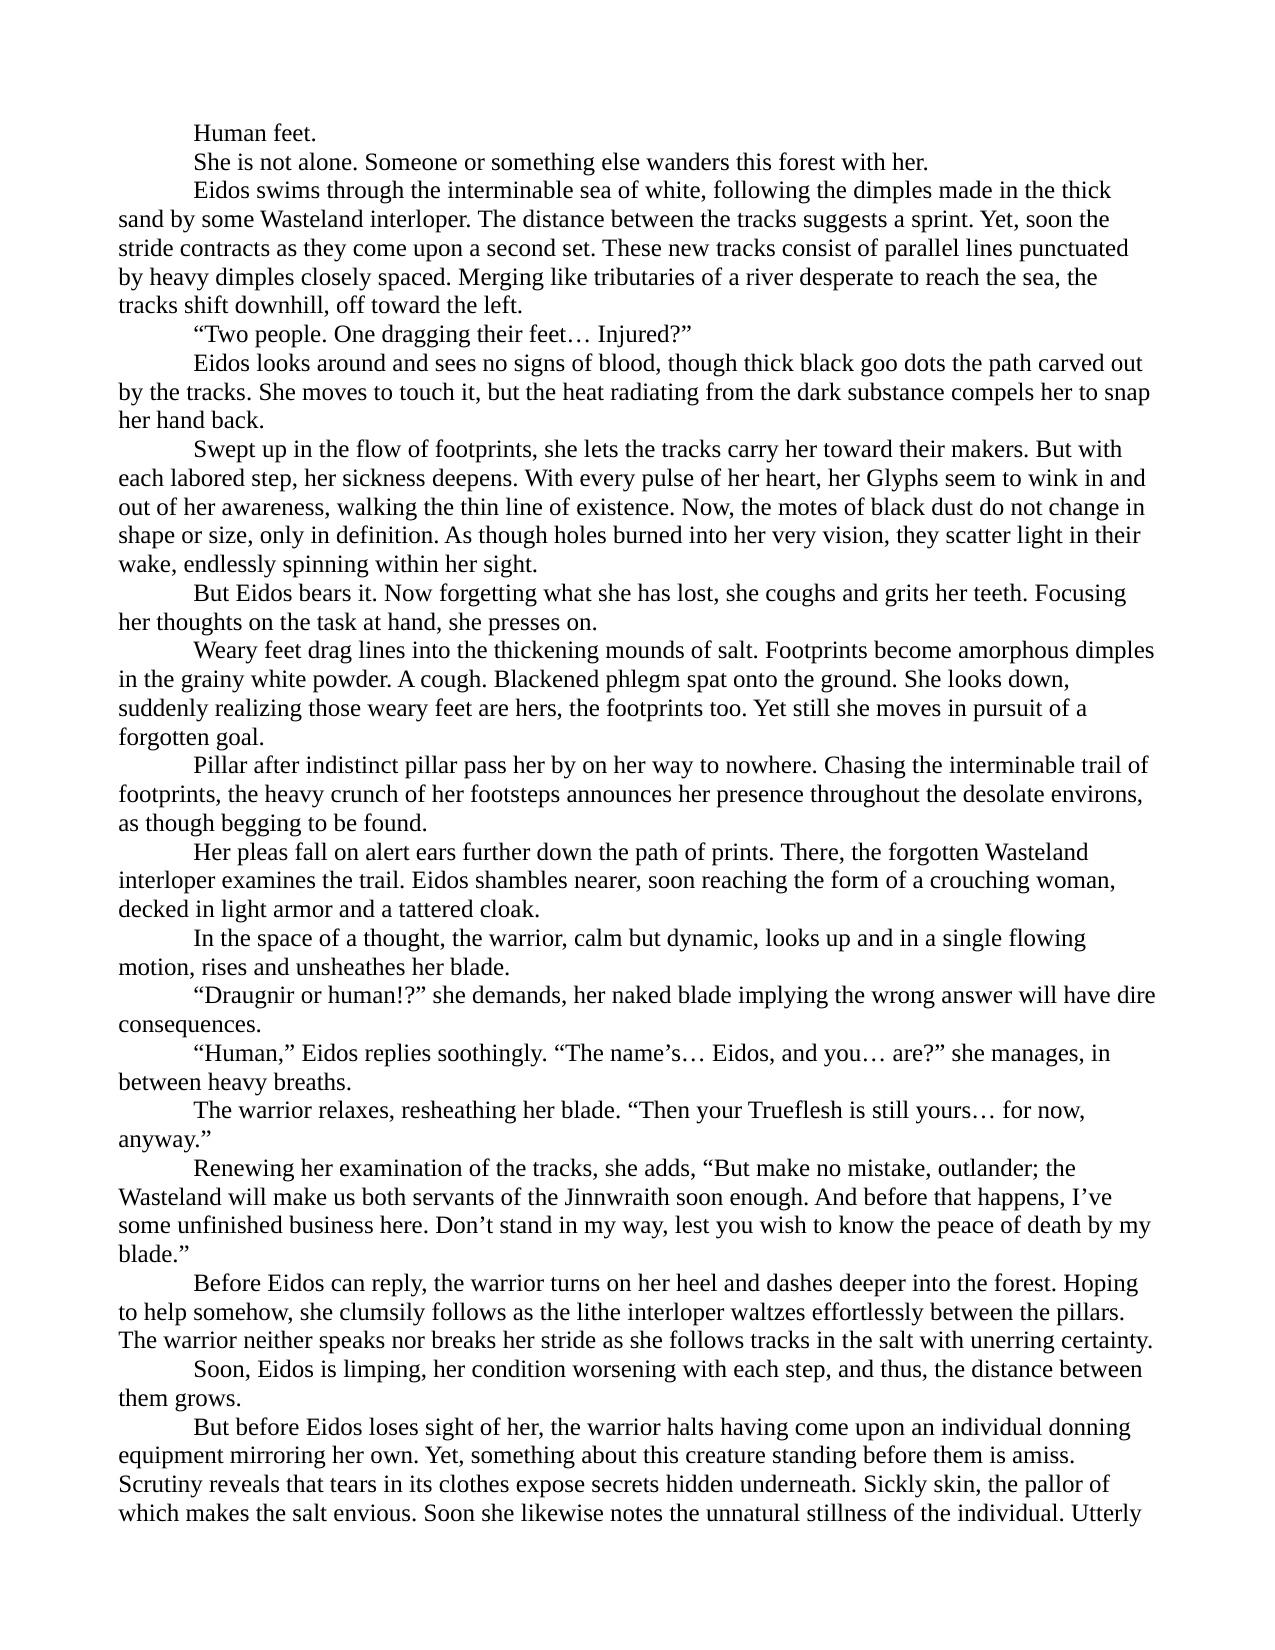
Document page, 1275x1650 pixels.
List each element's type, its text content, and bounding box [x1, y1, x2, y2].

text Weary feet drag lines into the thickening mounds of salt. Footprints become amorphous dimples in the grainy white powder. A cough. Blackened phlegm spat onto the ground. She looks down, suddenly realizing those weary feet are hers, the footprints too. Yet still she moves in pursuit of a forgotten goal. [118, 636, 1157, 751]
text Renewing her examination of the tracks, she adds, “But make no mistake, outlander; the Wasteland will make us both servants of the Jinnwraith soon enough. And before that happens, I’ve some unfinished business here. Don’t stand in my way, lest you wish to know the peace of death by my blade.” [118, 1153, 1157, 1268]
text Pillar after indistinct pillar pass her by on her way to nowhere. Chasing the interminable trail of footprints, the heavy crunch of her footsteps announces her presence throughout the desolate environs, as though begging to be found. [118, 751, 1157, 837]
text Before Eidos can reply, the warrior turns on her heel and dashes deeper into the forest. Hoping to help somehow, she clumsily follows as the lithe interloper waltzes effortlessly between the pillars. The warrior neither speaks nor breaks her stride as she follows tracks in the salt with unerring certainty. [118, 1268, 1157, 1354]
text Eidos swims through the interminable sea of white, following the dimples made in the thick sand by some Wasteland interloper. The distance between the tracks suggests a sprint. Yet, soon the stride contracts as they come upon a second set. These new tracks consist of parallel lines punctuated by heavy dimples closely spaced. Merging like tributaries of a river desperate to reach the sea, the tracks shift downhill, off toward the left. [118, 176, 1157, 319]
text “Two people. One dragging their feet… Injured?” [118, 319, 1157, 348]
text Her pleas fall on alert ears further down the path of prints. There, the forgotten Wasteland interloper examines the trail. Eidos shambles nearer, soon reaching the form of a crouching woman, decked in light armor and a tattered cloak. [118, 837, 1157, 923]
text Soon, Eidos is limping, her condition worsening with each step, and thus, the distance between them grows. [118, 1354, 1157, 1412]
text In the space of a thought, the warrior, calm but dynamic, looks up and in a single flowing motion, rises and unsheathes her blade. [118, 923, 1157, 981]
text But Eidos bears it. Now forgetting what she has lost, she coughs and grits her teeth. Focusing her thoughts on the task at hand, she presses on. [118, 578, 1157, 636]
text Human feet. [118, 118, 1157, 147]
text The warrior relaxes, resheathing her blade. “Then your Trueflesh is still yours… for now, anyway.” [118, 1096, 1157, 1153]
text She is not alone. Someone or something else wanders this forest with her. [118, 147, 1157, 176]
text “Draugnir or human!?” she demands, her naked blade implying the wrong answer will have dire consequences. [118, 981, 1157, 1038]
text “Human,” Eidos replies soothingly. “The name’s… Eidos, and you… are?” she manages, in between heavy breaths. [118, 1038, 1157, 1096]
text But before Eidos loses sight of her, the warrior halts having come upon an individual donning equipment mirroring her own. Yet, something about this creature standing before them is amiss. Scrutiny reveals that tears in its clothes expose secrets hidden underneath. Sickly skin, the pallor of which makes the salt envious. Soon she likewise notes the unnatural stillness of the individual. Utterly [118, 1412, 1157, 1527]
text Eidos looks around and sees no signs of blood, though thick black goo dots the path carved out by the tracks. She moves to touch it, but the heat radiating from the dark substance compels her to snap her hand back. [118, 348, 1157, 434]
text Swept up in the flow of footprints, she lets the tracks carry her toward their makers. But with each labored step, her sickness deepens. With every pulse of her heart, her Glyphs seem to wink in and out of her awareness, walking the thin line of existence. Now, the motes of black dust do not change in shape or size, only in definition. As though holes burned into her very vision, they scatter light in their wake, endlessly spinning within her sight. [118, 434, 1157, 578]
